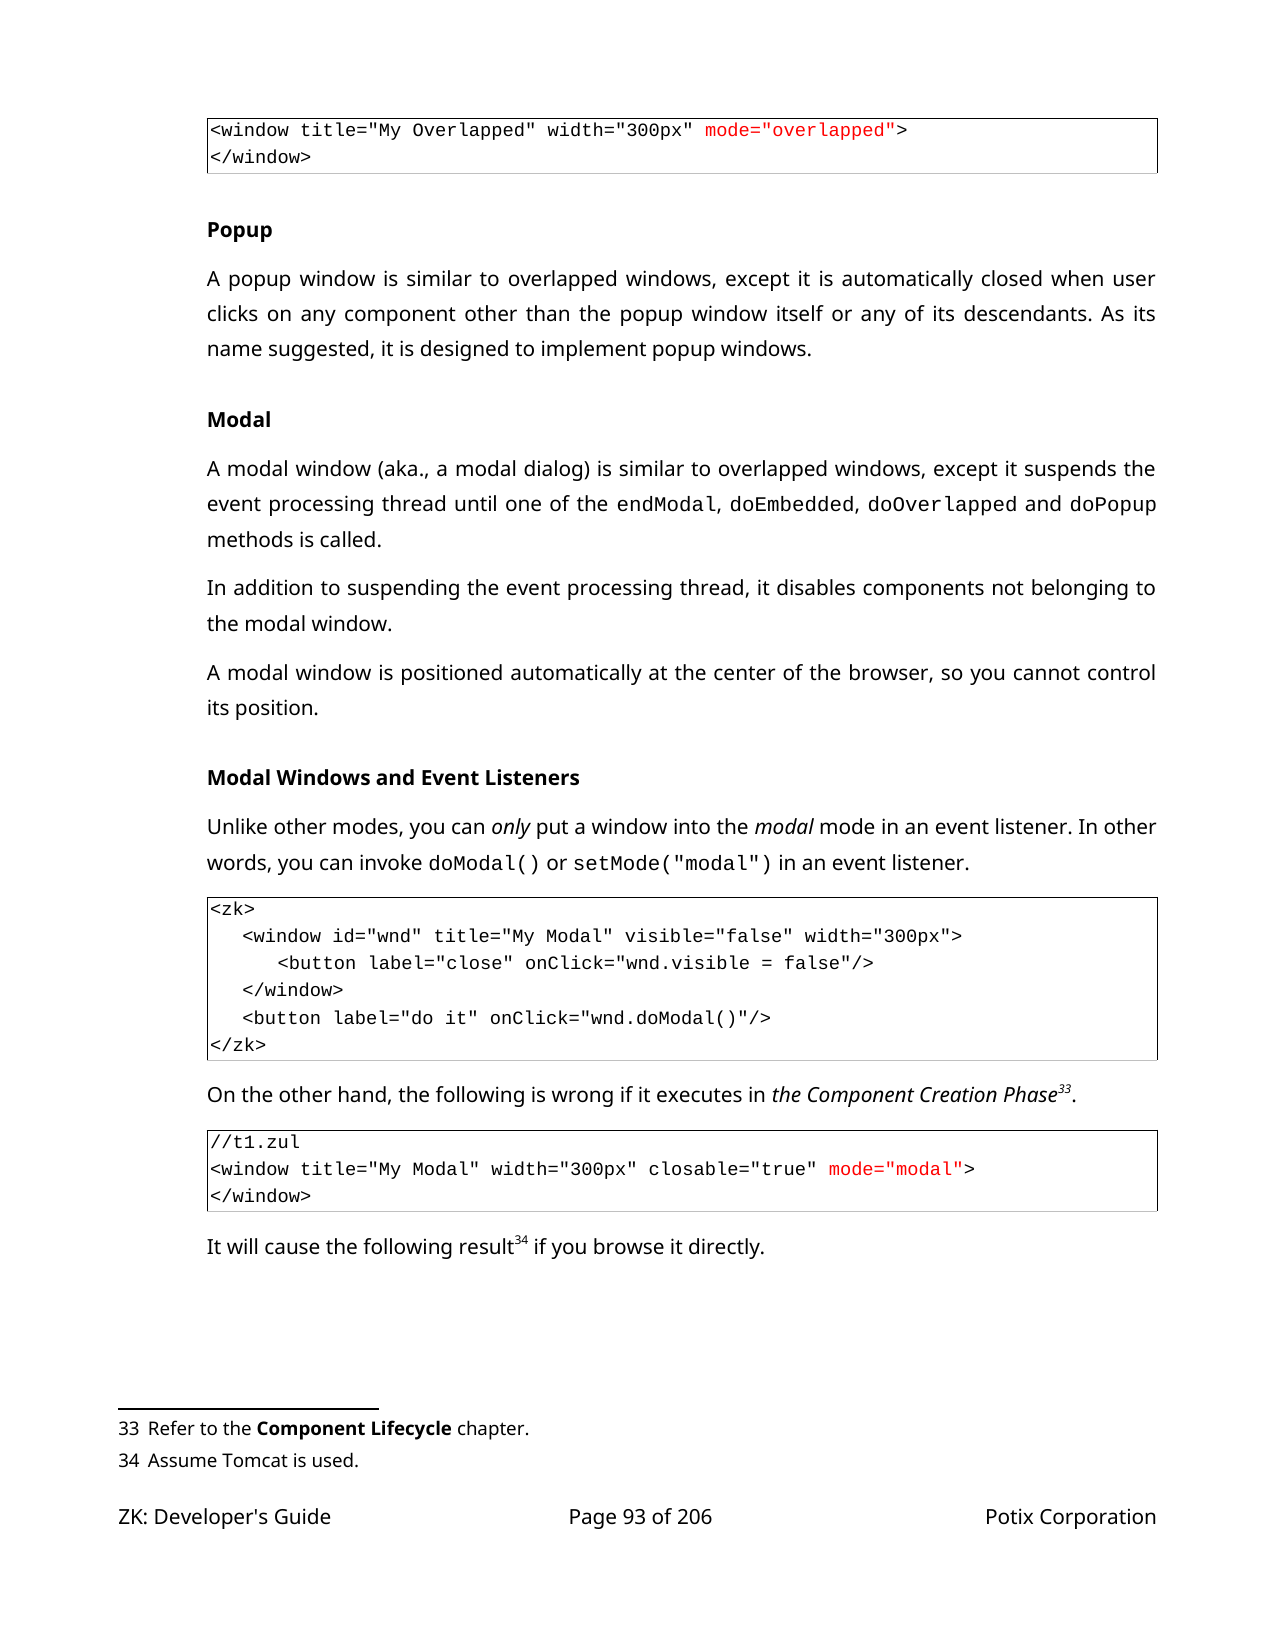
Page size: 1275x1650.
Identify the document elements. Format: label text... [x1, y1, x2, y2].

text On the other hand, the following is wrong if it executes in the Component Creation Phase. [207, 1081, 1157, 1109]
text Assume Tomcat is used. [118, 1447, 1157, 1473]
subtitle Modal Windows and Event Listeners [207, 763, 1157, 792]
text A popup window is similar to overlapped windows, except it is automatically closed when user clicks on any component other than the popup window itself or any of its descendants. As its name suggested, it is designed to implement popup windows. [207, 264, 1157, 363]
text </zk> [208, 1033, 1157, 1060]
text </window> [208, 1184, 1157, 1211]
text In addition to suspending the event processing thread, it disables components not belonging to the modal window. [207, 573, 1157, 637]
subtitle Popup [207, 215, 1157, 243]
text <window title="My Modal" width="300px" closable="true" mode="modal"> [208, 1157, 1157, 1181]
text A modal window (aka., a modal dialog) is similar to overlapped windows, except it suspends the event processing thread until one of the endModal, doEmbedded, doOverlapped and doPopup methods is called. [207, 454, 1157, 553]
text <window title="My Overlapped" width="300px" mode="overlapped"> [208, 119, 1157, 142]
text It will cause the following result if you browse it directly. [207, 1232, 1157, 1260]
text </window> [208, 978, 1157, 1003]
text </window> [208, 145, 1157, 173]
text <button label="close" onClick="wnd.visible = false"/> [208, 951, 1157, 975]
subtitle Modal [207, 405, 1157, 433]
text //t1.zul [208, 1131, 1157, 1154]
text <zk> [208, 898, 1157, 921]
text Refer to the Component Lifecycle chapter. [118, 1416, 1157, 1441]
text A modal window is positioned automatically at the center of the browser, so you cannot control its position. [207, 658, 1157, 721]
text Unlike other modes, you can only put a window into the modal mode in an event listener. In other words, you can invoke doModal() or setMode("modal") in an event listener. [207, 812, 1157, 876]
text <window id="wnd" title="My Modal" visible="false" width="300px"> [208, 924, 1157, 948]
text <button label="do it" onClick="wnd.doModal()"/> [208, 1006, 1157, 1030]
